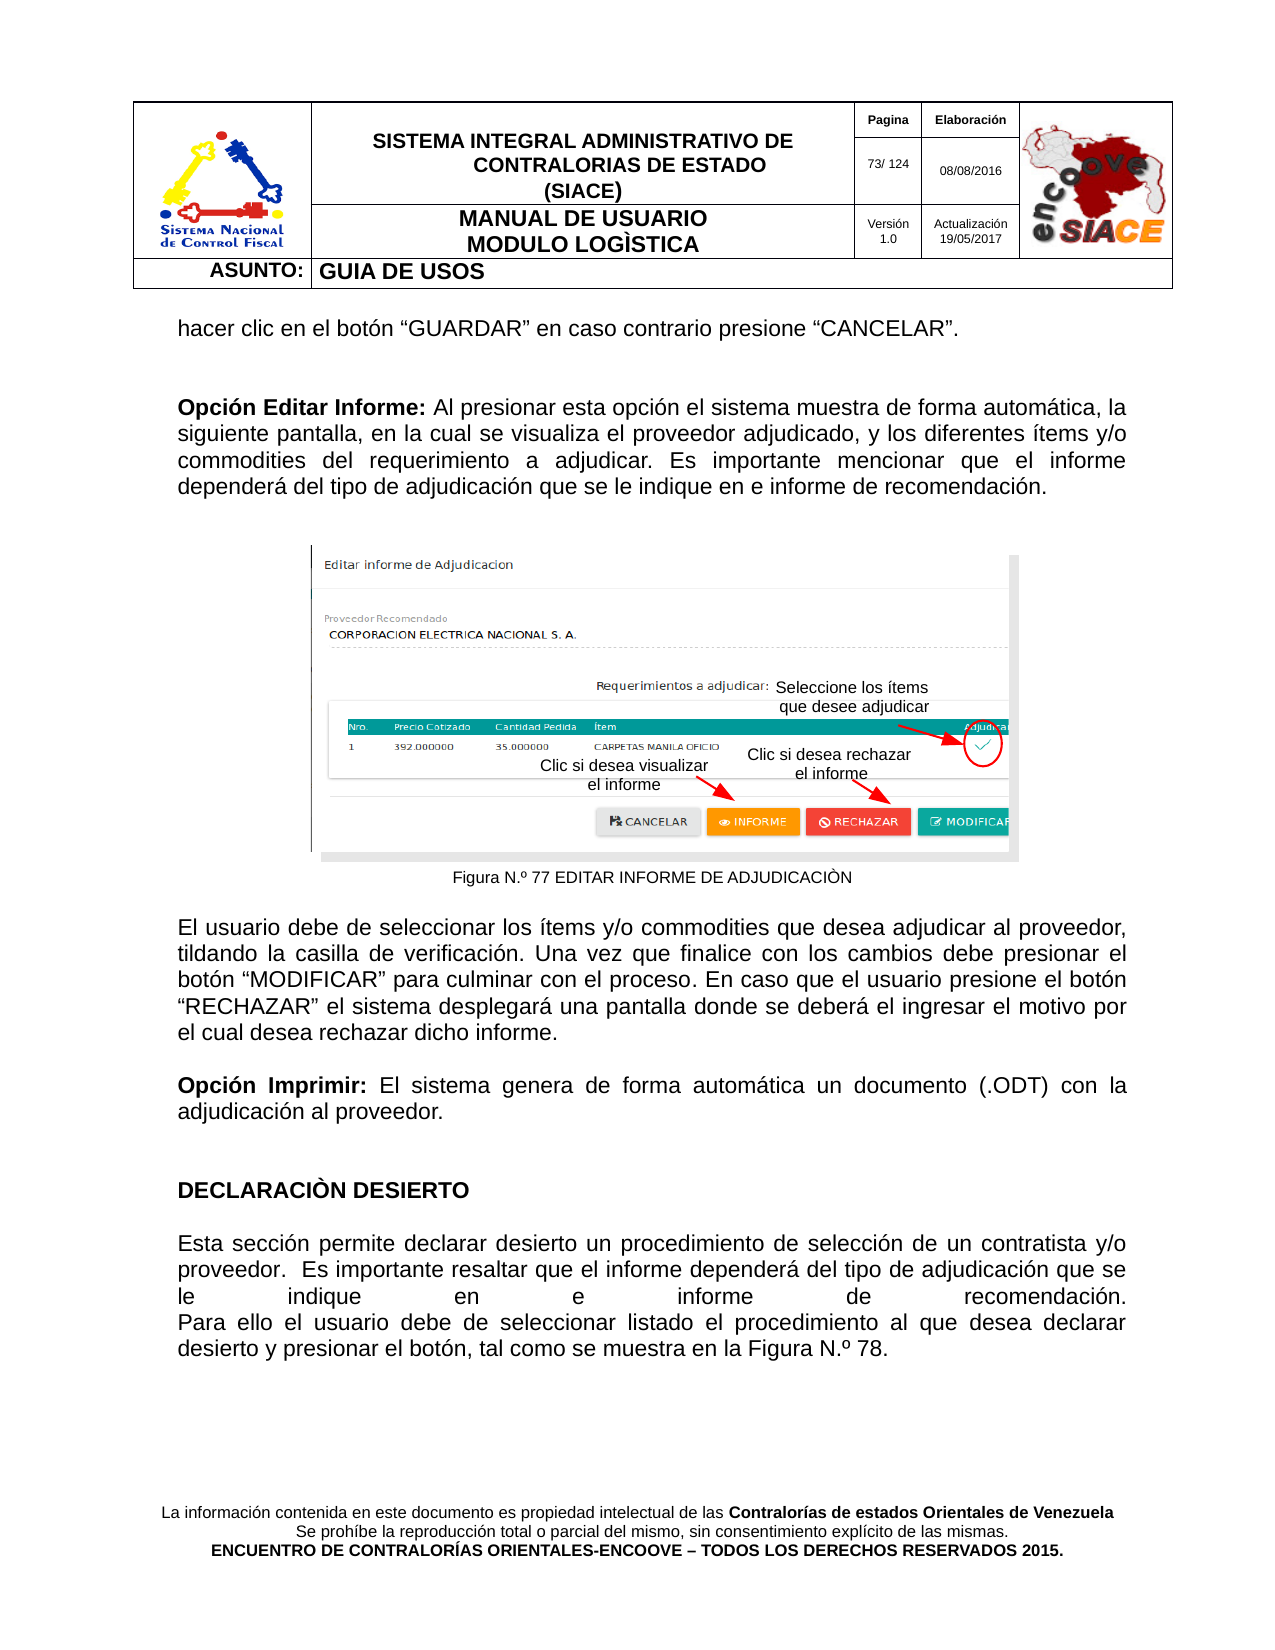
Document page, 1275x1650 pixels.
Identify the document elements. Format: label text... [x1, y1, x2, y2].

picture [1021, 121, 1167, 248]
text hacer clic en el botón “GUARDAR” en caso contrario presione “CANCELAR”. [177, 315, 1127, 341]
text El usuario debe de seleccionar los ítems y/o commodities que desea adjudicar al proveedor, tildando la casilla de verificación. Una vez que finalice con los cambios debe presionar el botón “MODIFICAR” para culminar con el proceso. En caso que el usuario presione el botón “RECHAZAR” el sistema desplegará una pantalla donde se deberá el ingresar el motivo por el cual desea rechazar dicho informe. [177, 914, 1127, 1046]
text Opción Editar Informe: Al presionar esta opción el sistema muestra de forma automática, la siguiente pantalla, en la cual se visualiza el proveedor adjudicado, y los diferentes ítems y/o commodities del requerimiento a adjudicar. Es importante mencionar que el informe dependerá del tipo de adjudicación que se le indique en e informe de recomendación. [177, 394, 1127, 499]
subtitle DECLARACIÒN DESIERTO [177, 1177, 1127, 1204]
text Esta sección permite declarar desierto un procedimiento de selección de un contratista y/o proveedor. Es importante resaltar que el informe dependerá del tipo de adjudicación que se le indique en e informe de recomendación. Para ello el usuario debe de seleccionar listado el procedimiento al que desea declarar desierto y presionar el botón, tal como se muestra en la Figura N.º 78. [177, 1230, 1127, 1362]
text Figura N.º 77 EDITAR INFORME DE ADJUDICACIÒN [177, 868, 1127, 887]
picture [150, 127, 296, 254]
picture [310, 545, 1009, 852]
text Opción Imprimir: El sistema genera de forma automática un documento (.ODT) con la adjudicación al proveedor. [177, 1072, 1127, 1124]
